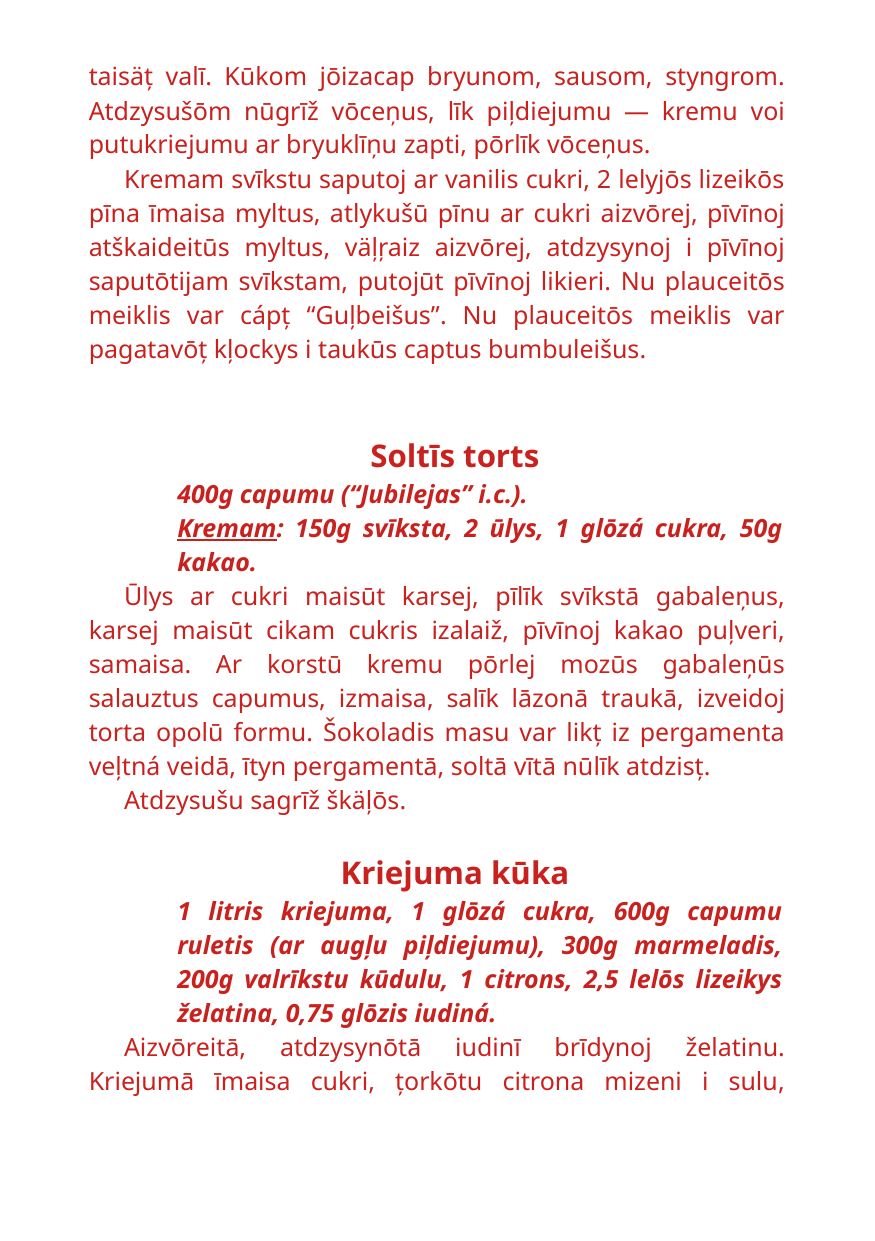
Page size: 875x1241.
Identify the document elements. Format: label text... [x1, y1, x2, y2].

text Kremam: 150g svīksta, 2 ūlys, 1 glōzá cukra, 50g kakao. [177, 510, 786, 578]
text Kremam svīkstu saputoj ar vanilis cukri, 2 lelyjōs lizeikōs pīna īmaisa myltus, atlykušū pīnu ar cukri aizvōrej, pīvīnoj atškaideitūs myltus, väļŗaiz aizvōrej, atdzysynoj i pīvīnoj saputōtijam svīkstam, putojūt pīvīnoj likieri. Nu plauceitōs meiklis var cápț “Guļbeišus”. Nu plauceitōs meiklis var pagatavōț kļockys i taukūs captus bumbuleišus. [88, 161, 786, 366]
text Kriejuma kūka [88, 851, 786, 894]
text taisäț valī. Kūkom jōizacap bryunom, sausom, styngrom. Atdzysušōm nūgrīž vōceņus, līk piļdiejumu — kremu voi putukriejumu ar bryuklīņu zapti, pōrlīk vōceņus. [88, 59, 786, 161]
text Ūlys ar cukri maisūt karsej, pīlīk svīkstā gabaleņus, karsej maisūt cikam cukris izalaiž, pīvīnoj kakao puļveri, samaisa. Ar korstū kremu pōrlej mozūs gabaleņūs salauztus capumus, izmaisa, salīk lāzonā traukā, izveidoj torta opolū formu. Šokoladis masu var likț iz pergamenta veļtná veidā, ītyn pergamentā, soltā vītā nūlīk atdzisț. [88, 578, 786, 783]
text Atdzysušu sagrīž škäļōs. [88, 783, 786, 817]
text 1 litris kriejuma, 1 glōzá cukra, 600g capumu ruletis (ar augļu piļdiejumu), 300g marmeladis, 200g valrīkstu kūdulu, 1 citrons, 2,5 lelōs lizeikys želatina, 0,75 glōzis iudiná. [177, 894, 786, 1030]
text Soltīs torts [88, 434, 786, 476]
text Aizvōreitā, atdzysynōtā iudinī brīdynoj želatinu. Kriejumā īmaisa cukri, țorkōtu citrona mizeni i sulu, [88, 1030, 786, 1098]
text 400g capumu (“Jubilejas” i.c.). [177, 476, 786, 510]
